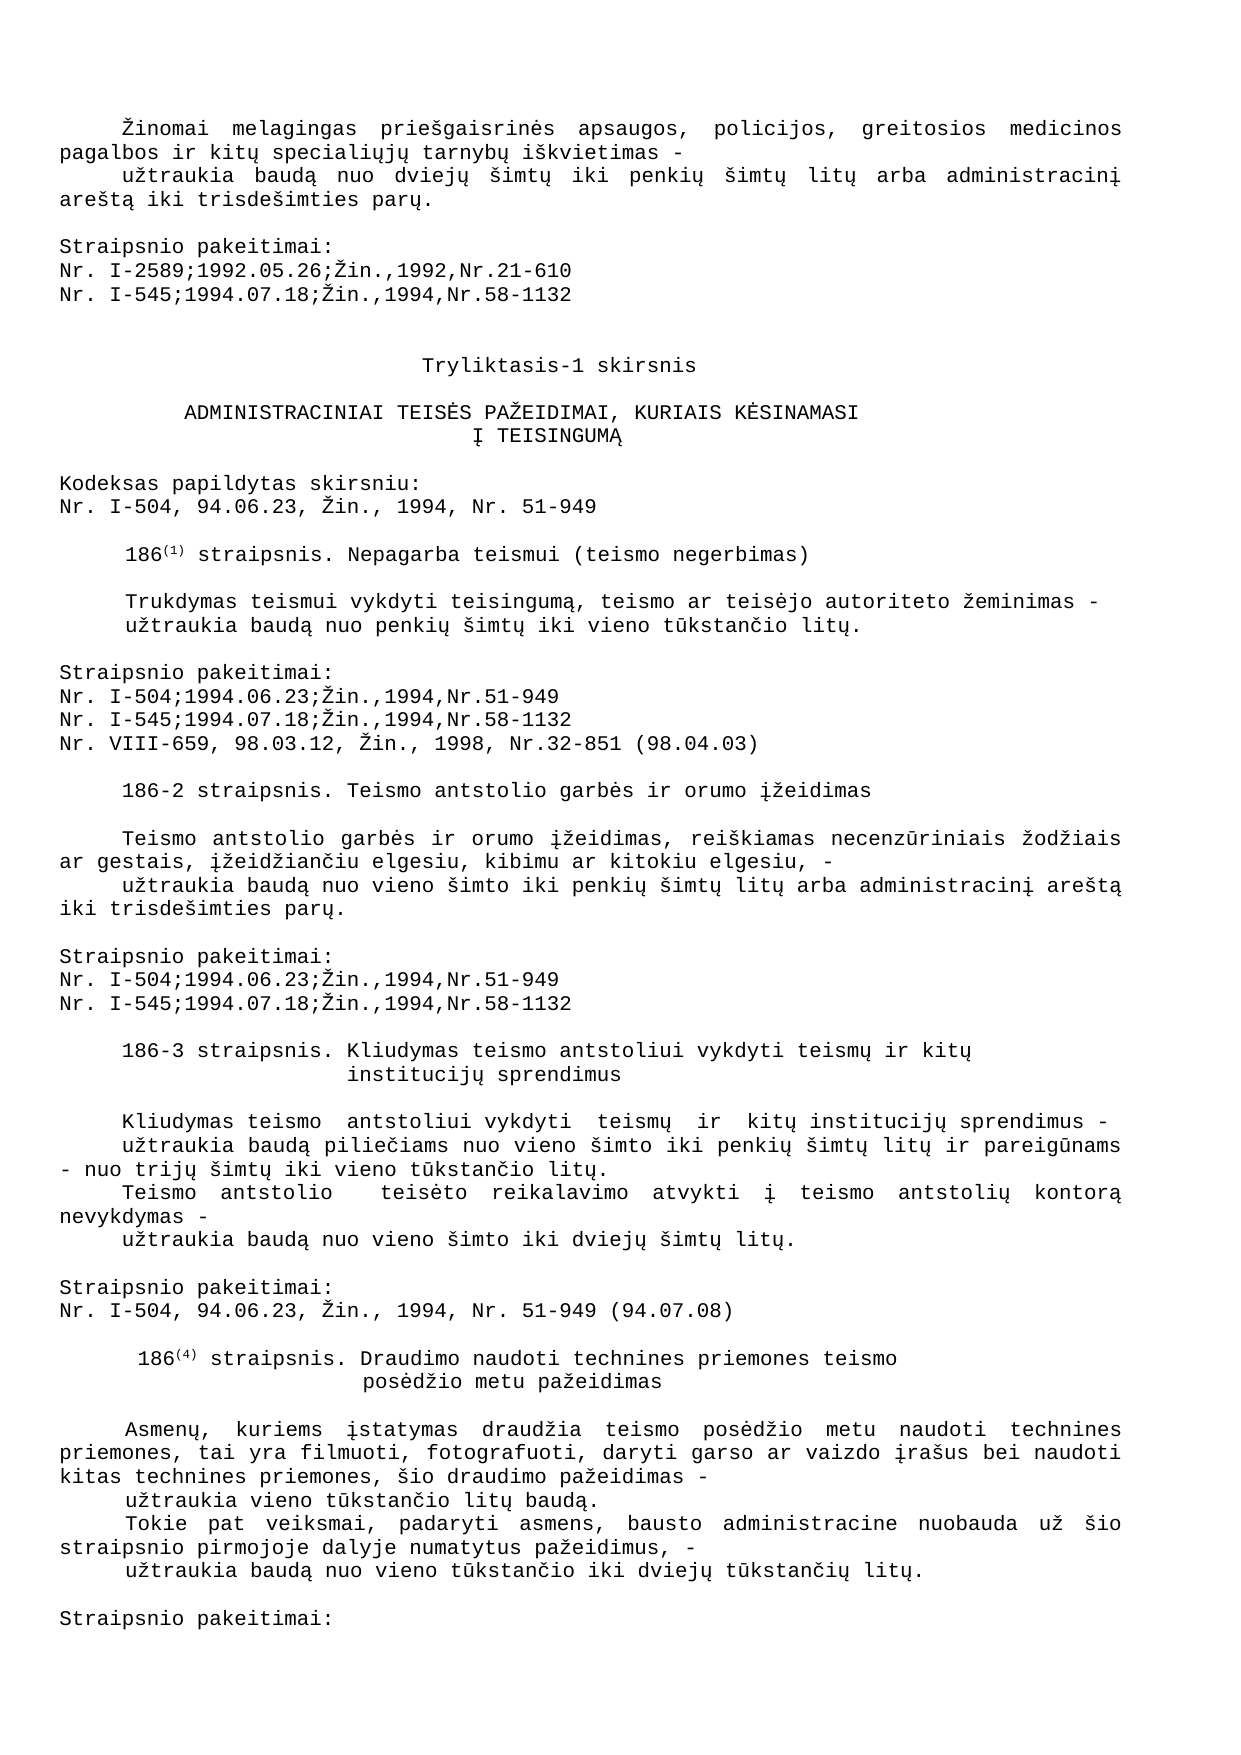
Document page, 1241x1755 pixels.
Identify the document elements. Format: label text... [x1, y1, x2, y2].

text Straipsnio pakeitimai: [59, 1277, 1122, 1300]
text Kodeksas papildytas skirsniu: [59, 473, 1122, 496]
text Asmenų, kuriems įstatymas draudžia teismo posėdžio metu naudoti technines priemones, tai yra filmuoti, fotografuoti, daryti garso ar vaizdo įrašus bei naudoti kitas technines priemones, šio draudimo pažeidimas - [59, 1419, 1122, 1489]
text 186(1) straipsnis. Nepagarba teismui (teismo negerbimas) [59, 544, 1122, 567]
text 186-2 straipsnis. Teismo antstolio garbės ir orumo įžeidimas [59, 780, 1122, 804]
text Nr. I-504;1994.06.23;Žin.,1994,Nr.51-949 [59, 969, 1122, 993]
text Kliudymas teismo antstoliui vykdyti teismų ir kitų institucijų sprendimus - [59, 1111, 1122, 1135]
text ADMINISTRACINIAI TEISĖS PAŽEIDIMAI, KURIAIS KĖSINAMASI [59, 402, 1122, 426]
text užtraukia baudą nuo vieno tūkstančio iki dviejų tūkstančių litų. [59, 1561, 1122, 1584]
text užtraukia baudą nuo vieno šimto iki dviejų šimtų litų. [59, 1229, 1122, 1253]
text Nr. I-2589;1992.05.26;Žin.,1992,Nr.21-610 [59, 260, 1122, 284]
text Straipsnio pakeitimai: [59, 662, 1122, 686]
text Straipsnio pakeitimai: [59, 946, 1122, 969]
text užtraukia baudą nuo dviejų šimtų iki penkių šimtų litų arba administracinį areštą iki trisdešimties parų. [59, 165, 1122, 213]
text užtraukia baudą nuo vieno šimto iki penkių šimtų litų arba administracinį areštą iki trisdešimties parų. [59, 875, 1122, 922]
text institucijų sprendimus [59, 1064, 1122, 1088]
text Teismo antstolio garbės ir orumo įžeidimas, reiškiamas necenzūriniais žodžiais ar gestais, įžeidžiančiu elgesiu, kibimu ar kitokiu elgesiu, - [59, 827, 1122, 875]
text Tryliktasis-1 skirsnis [59, 354, 1122, 378]
text Žinomai melagingas priešgaisrinės apsaugos, policijos, greitosios medicinos pagalbos ir kitų specialiųjų tarnybų iškvietimas - [59, 118, 1122, 165]
text Nr. I-504, 94.06.23, Žin., 1994, Nr. 51-949 [59, 496, 1122, 520]
text Teismo antstolio teisėto reikalavimo atvykti į teismo antstolių kontorą nevykdymas - [59, 1182, 1122, 1229]
text Nr. I-504, 94.06.23, Žin., 1994, Nr. 51-949 (94.07.08) [59, 1300, 1122, 1324]
text 186(4) straipsnis. Draudimo naudoti technines priemones teismo [59, 1348, 1122, 1371]
text užtraukia vieno tūkstančio litų baudą. [59, 1489, 1122, 1513]
text Nr. VIII-659, 98.03.12, Žin., 1998, Nr.32-851 (98.04.03) [59, 733, 1122, 757]
text Straipsnio pakeitimai: [59, 236, 1122, 260]
text Straipsnio pakeitimai: [59, 1608, 1122, 1631]
text 186-3 straipsnis. Kliudymas teismo antstoliui vykdyti teismų ir kitų [59, 1040, 1122, 1064]
text posėdžio metu pažeidimas [59, 1371, 1122, 1395]
text Tokie pat veiksmai, padaryti asmens, bausto administracine nuobauda už šio straipsnio pirmojoje dalyje numatytus pažeidimus, - [59, 1513, 1122, 1561]
text Nr. I-504;1994.06.23;Žin.,1994,Nr.51-949 [59, 686, 1122, 709]
text užtraukia baudą nuo penkių šimtų iki vieno tūkstančio litų. [59, 615, 1122, 638]
text Nr. I-545;1994.07.18;Žin.,1994,Nr.58-1132 [59, 993, 1122, 1017]
text Į TEISINGUMĄ [59, 426, 1122, 449]
text Trukdymas teismui vykdyti teisingumą, teismo ar teisėjo autoriteto žeminimas - [59, 591, 1122, 615]
text užtraukia baudą piliečiams nuo vieno šimto iki penkių šimtų litų ir pareigūnams - nuo trijų šimtų iki vieno tūkstančio litų. [59, 1135, 1122, 1182]
text Nr. I-545;1994.07.18;Žin.,1994,Nr.58-1132 [59, 709, 1122, 733]
text Nr. I-545;1994.07.18;Žin.,1994,Nr.58-1132 [59, 284, 1122, 307]
